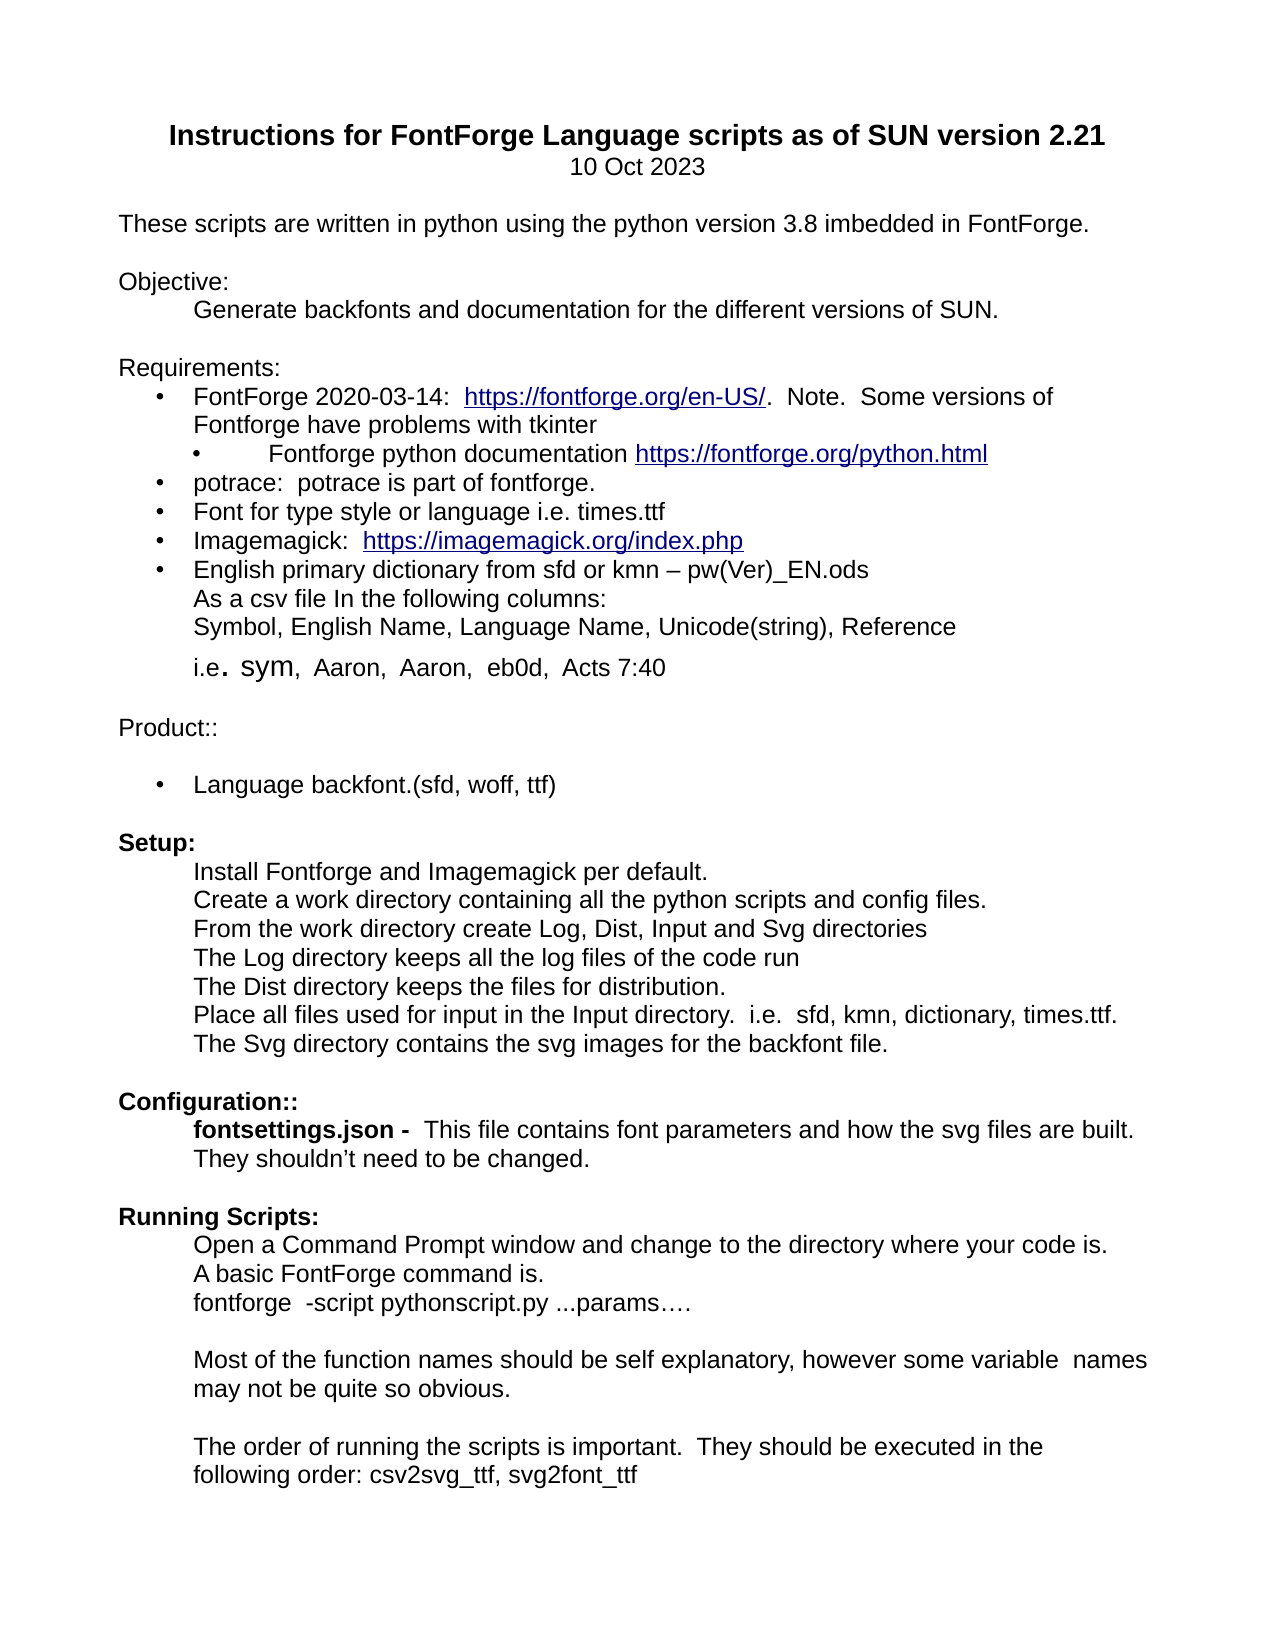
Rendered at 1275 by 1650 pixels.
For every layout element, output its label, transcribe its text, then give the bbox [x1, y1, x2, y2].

list Language backfont.(sfd, woff, ttf) [156, 770, 1157, 799]
text Objective: [118, 267, 1157, 295]
list Symbol, English Name, Language Name, Unicode(string), Reference [156, 612, 1157, 641]
text Install Fontforge and Imagemagick per default. [193, 857, 1157, 886]
text Requirements: [118, 353, 1157, 382]
list potrace: potrace is part of fontforge. [156, 468, 1157, 497]
list Imagemagick: https://imagemagick.org/index.php [156, 526, 1157, 555]
text 10 Oct 2023 [118, 152, 1157, 180]
list Font for type style or language i.e. times.ttf [156, 497, 1157, 526]
list English primary dictionary from sfd or kmn – pw(Ver)_EN.ods [156, 555, 1157, 583]
text Product:: [118, 713, 1157, 742]
text Generate backfonts and documentation for the different versions of SUN. [118, 295, 1157, 324]
text The Svg directory contains the svg images for the backfont file. [193, 1029, 1157, 1058]
list FontForge 2020-03-14: https://fontforge.org/en-US/. Note. Some versions of Fontforge have problems with tkinter [156, 382, 1157, 439]
text A basic FontForge command is. [193, 1259, 1157, 1288]
text following order: csv2svg_ttf, svg2font_ttf [193, 1461, 1157, 1489]
list i.e. sym, Aaron, Aaron, eb0d, Acts 7:40 [156, 641, 1157, 684]
text The order of running the scripts is important. They should be executed in the [193, 1432, 1157, 1461]
text Most of the function names should be self explanatory, however some variable names may not be quite so obvious. [193, 1346, 1157, 1403]
text These scripts are written in python using the python version 3.8 imbedded in FontForge. [118, 209, 1157, 238]
text Setup: [118, 828, 1157, 857]
text Running Scripts: [118, 1202, 1157, 1231]
text Create a work directory containing all the python scripts and config files. [193, 886, 1157, 914]
text Place all files used for input in the Input directory. i.e. sfd, kmn, dictionary, times.ttf. [193, 1001, 1157, 1029]
text From the work directory create Log, Dist, Input and Svg directories [193, 914, 1157, 943]
text Configuration:: [118, 1087, 1157, 1116]
text fontforge -script pythonscript.py ...params…. [193, 1288, 1157, 1317]
text fontsettings.json - This file contains font parameters and how the svg files are built. They shouldn’t need to be changed. [193, 1116, 1157, 1173]
list As a csv file In the following columns: [156, 583, 1157, 612]
list Fontforge python documentation https://fontforge.org/python.html [192, 439, 1157, 468]
text The Log directory keeps all the log files of the code run [193, 943, 1157, 972]
text Instructions for FontForge Language scripts as of SUN version 2.21 [118, 118, 1157, 152]
text The Dist directory keeps the files for distribution. [193, 972, 1157, 1001]
text Open a Command Prompt window and change to the directory where your code is. [193, 1231, 1157, 1259]
